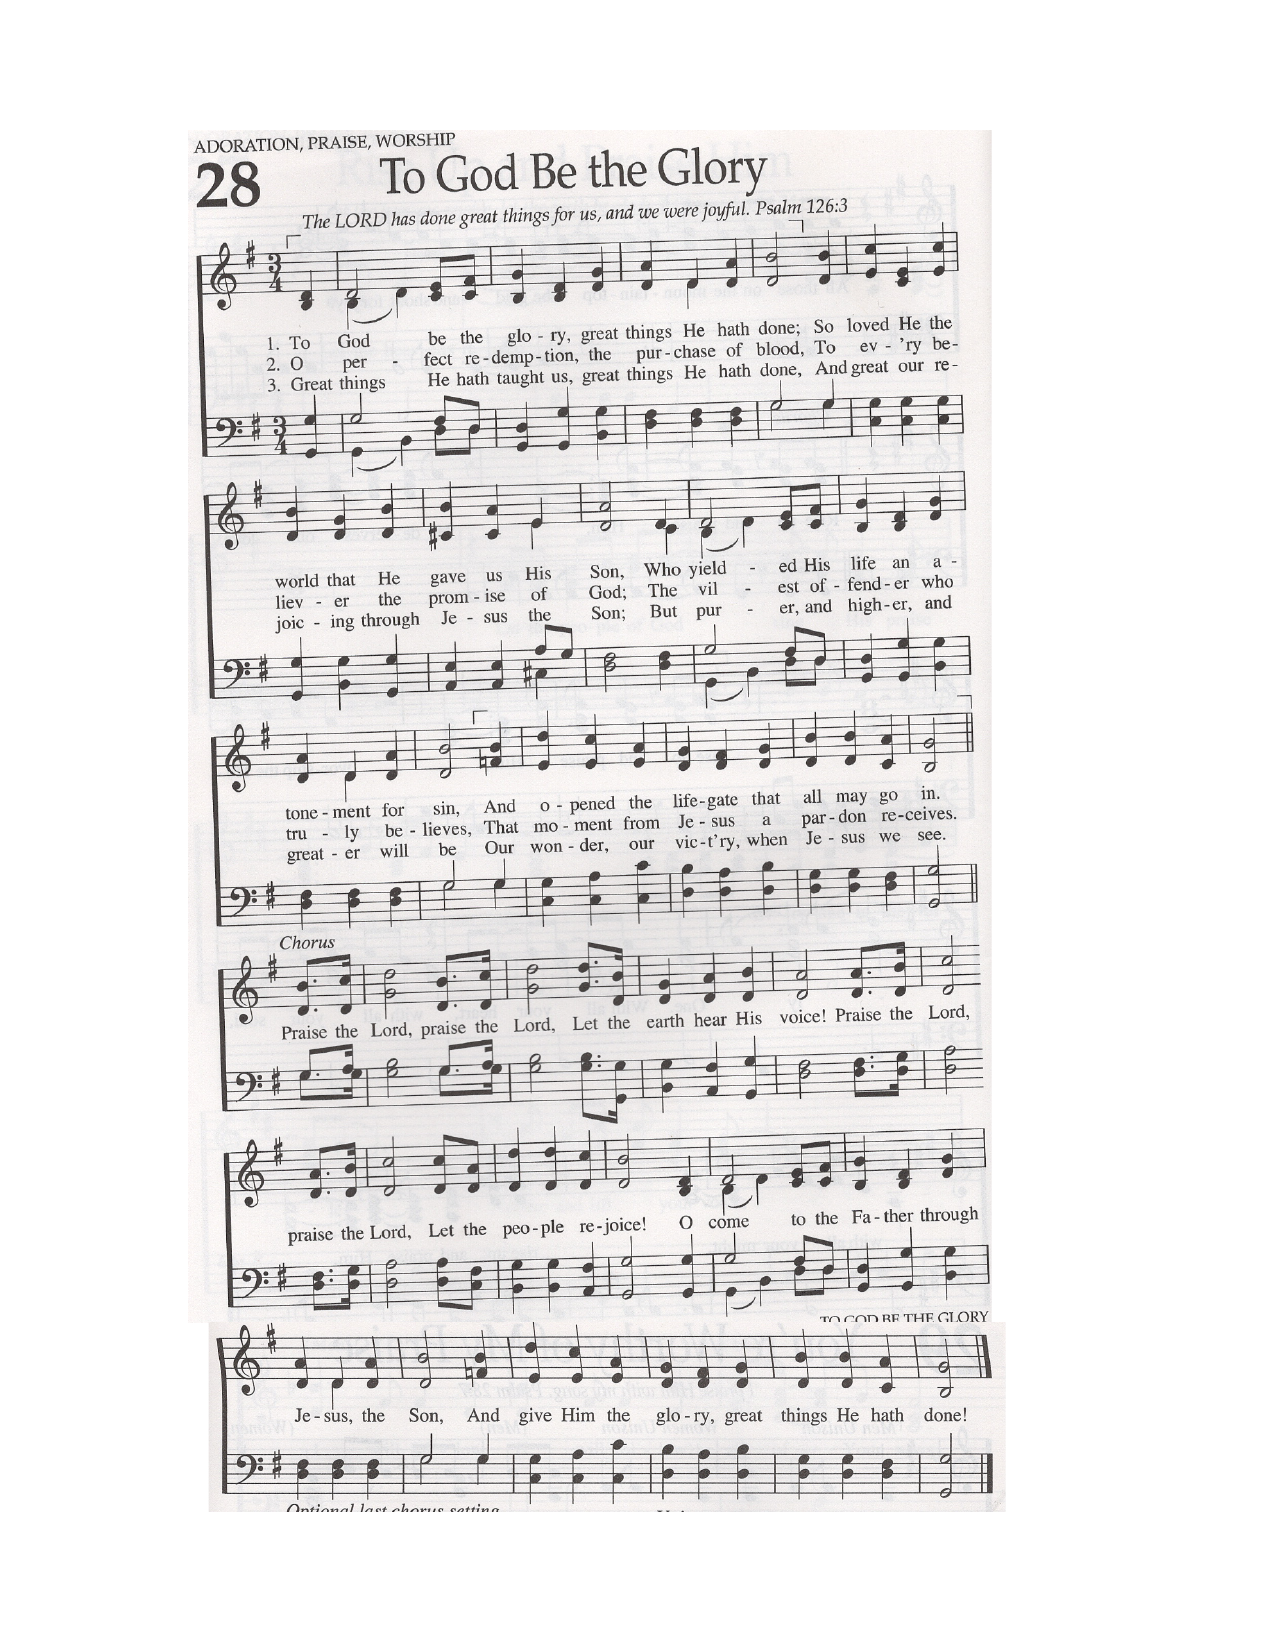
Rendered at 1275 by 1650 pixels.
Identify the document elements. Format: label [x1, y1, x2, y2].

picture [188, 130, 548, 1054]
picture [255, 1333, 1006, 1374]
